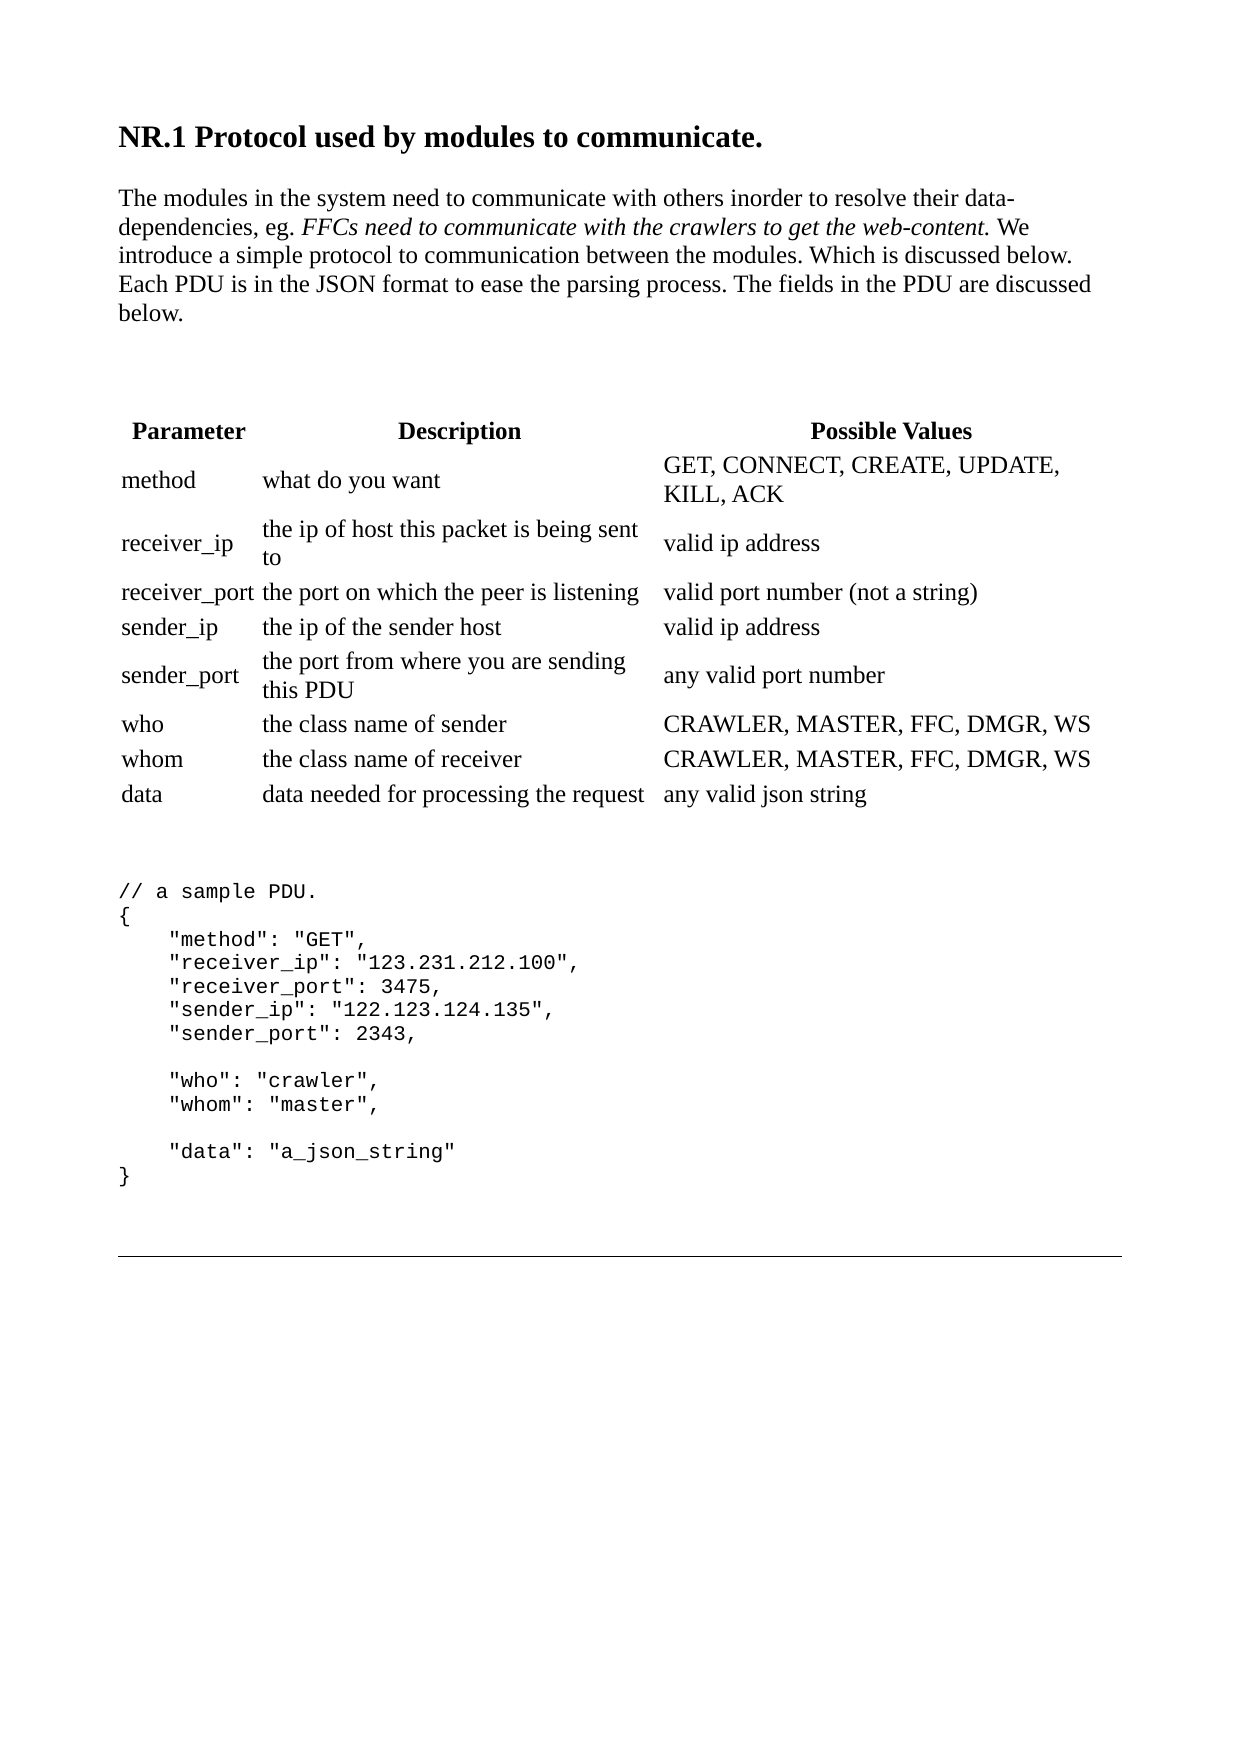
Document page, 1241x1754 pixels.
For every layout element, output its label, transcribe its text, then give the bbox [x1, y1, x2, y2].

table_cell what do you want [259, 448, 660, 511]
text "data": "a_json_string" [118, 1141, 1122, 1165]
table_cell the ip of the sender host [259, 609, 660, 643]
table_cell the port on which the peer is listening [259, 574, 660, 609]
table_cell CRAWLER, MASTER, FFC, DMGR, WS [660, 707, 1122, 741]
text } [118, 1165, 1122, 1189]
table_cell receiver_ip [118, 511, 259, 574]
table_cell who [118, 707, 259, 741]
text "receiver_ip": "123.231.212.100", [118, 952, 1122, 976]
table_cell any valid json string [660, 776, 1122, 810]
text "who": "crawler", [118, 1070, 1122, 1094]
table_cell valid ip address [660, 609, 1122, 643]
text "sender_ip": "122.123.124.135", [118, 999, 1122, 1023]
table_header Description [259, 413, 660, 447]
text "sender_port": 2343, [118, 1023, 1122, 1047]
table_cell the ip of host this packet is being sent to [259, 511, 660, 574]
table_cell CRAWLER, MASTER, FFC, DMGR, WS [660, 741, 1122, 776]
table_cell sender_port [118, 643, 259, 707]
text NR.1 Protocol used by modules to communicate. [118, 118, 1122, 154]
table_cell method [118, 448, 259, 511]
table_cell any valid port number [660, 643, 1122, 707]
text // a sample PDU. [118, 881, 1122, 905]
table_cell sender_ip [118, 609, 259, 643]
table_cell the class name of receiver [259, 741, 660, 776]
table_cell data [118, 776, 259, 810]
table_cell valid port number (not a string) [660, 574, 1122, 609]
table_header Parameter [118, 413, 259, 447]
table_cell receiver_port [118, 574, 259, 609]
table_cell the port from where you are sending this PDU [259, 643, 660, 707]
table_cell whom [118, 741, 259, 776]
table_cell the class name of sender [259, 707, 660, 741]
text "method": "GET", [118, 928, 1122, 952]
text { [118, 905, 1122, 928]
table_header Possible Values [660, 413, 1122, 447]
table_cell valid ip address [660, 511, 1122, 574]
text "whom": "master", [118, 1094, 1122, 1118]
table_cell data needed for processing the request [259, 776, 660, 810]
text "receiver_port": 3475, [118, 976, 1122, 999]
text The modules in the system need to communicate with others inorder to resolve their data-dependencies, eg. FFCs need to communicate with the crawlers to get the web-content. We introduce a simple protocol to communication between the modules. Which is discussed below. Each PDU is in the JSON format to ease the parsing process. The fields in the PDU are discussed below. [118, 183, 1122, 327]
table_cell GET, CONNECT, CREATE, UPDATE, KILL, ACK [660, 448, 1122, 511]
